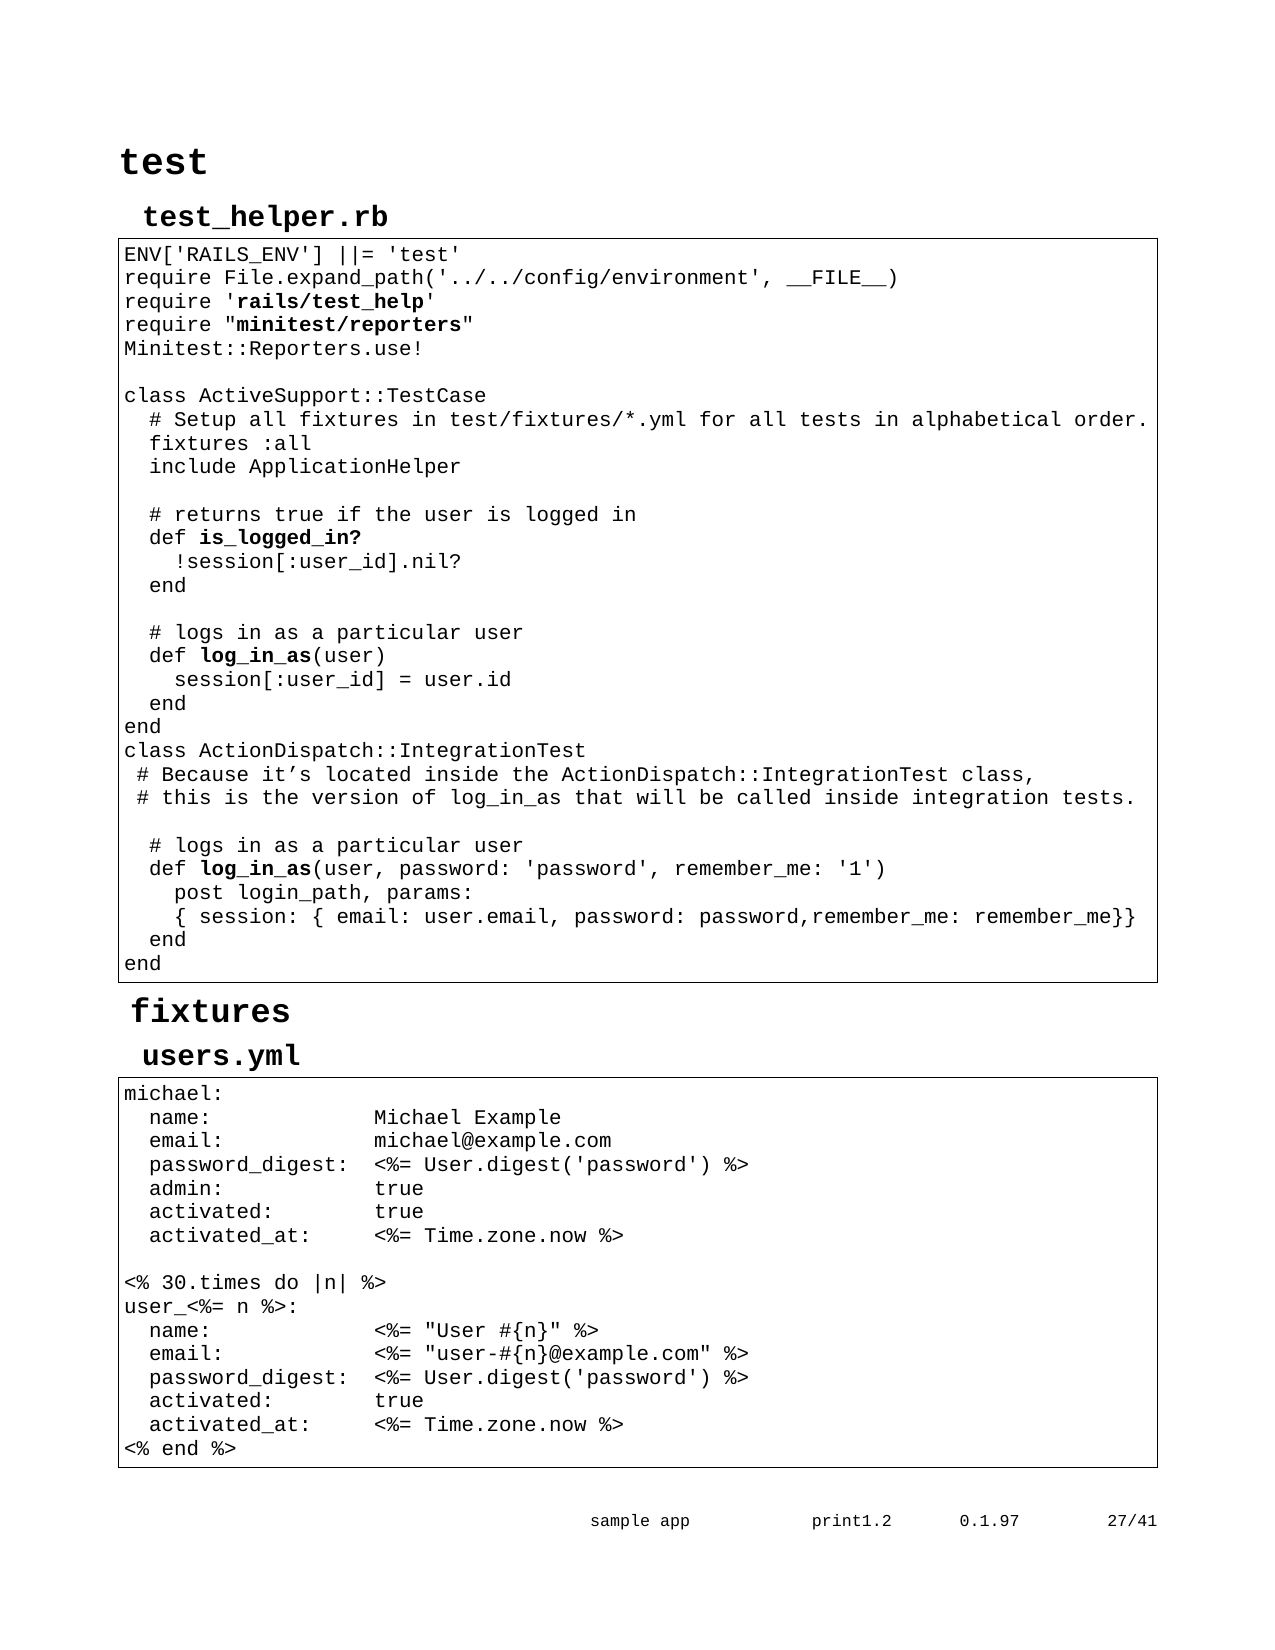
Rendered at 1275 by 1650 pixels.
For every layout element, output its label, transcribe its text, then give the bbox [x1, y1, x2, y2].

table_header michael: name: Michael Example email: michael@example.com password_digest: <%= User.digest('password') %> admin: true activated: true activated_at: <%= Time.zone.now %> <% 30.times do |n| %> user_<%= n %>: name: <%= "User #{n}" %> email: <%= "user-#{n}@example.com" %> password_digest: <%= User.digest('password') %> activated: true activated_at: <%= Time.zone.now %> <% end %> [119, 1078, 1157, 1467]
subtitle test_helper.rb [142, 201, 1157, 235]
subtitle test [118, 143, 1157, 186]
subtitle users.yml [142, 1041, 1157, 1074]
table_header ENV['RAILS_ENV'] ||= 'test' require File.expand_path('../../config/environment', __FILE__) require 'rails/test_help' require "minitest/reporters" Minitest::Reporters.use! class ActiveSupport::TestCase # Setup all fixtures in test/fixtures/*.yml for all tests in alphabetical order. fixtures :all include ApplicationHelper # returns true if the user is logged in def is_logged_in? !session[:user_id].nil? end # logs in as a particular user def log_in_as(user) session[:user_id] = user.id end end class ActionDispatch::IntegrationTest # Because it’s located inside the ActionDispatch::IntegrationTest class, # this is the version of log_in_as that will be called inside integration tests. # logs in as a particular user def log_in_as(user, password: 'password', remember_me: '1') post login_path, params: { session: { email: user.email, password: password,remember_me: remember_me}} end end [119, 239, 1157, 982]
subtitle fixtures [130, 994, 1157, 1032]
